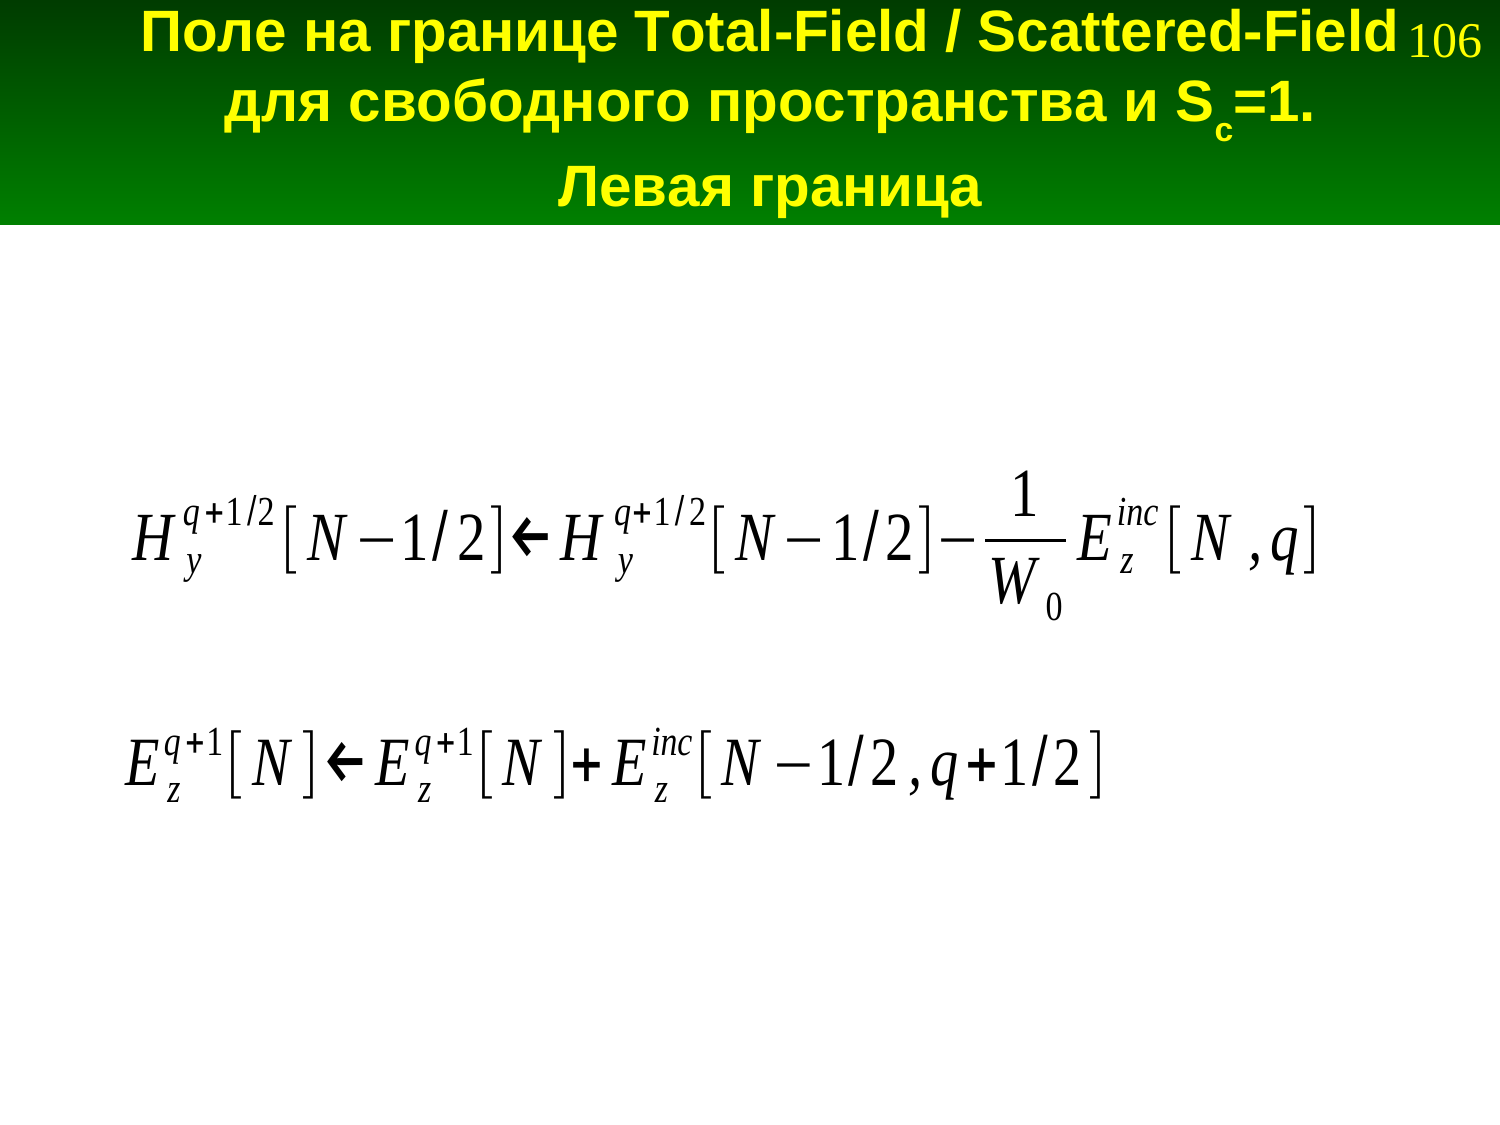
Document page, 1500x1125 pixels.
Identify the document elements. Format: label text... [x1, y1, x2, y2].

title Поле на границе Total-Field / Scattered-Field для свободного пространства и Sc=1. Левая граница [100, 0, 1441, 226]
chart [115, 456, 1333, 631]
chart [107, 715, 1118, 813]
